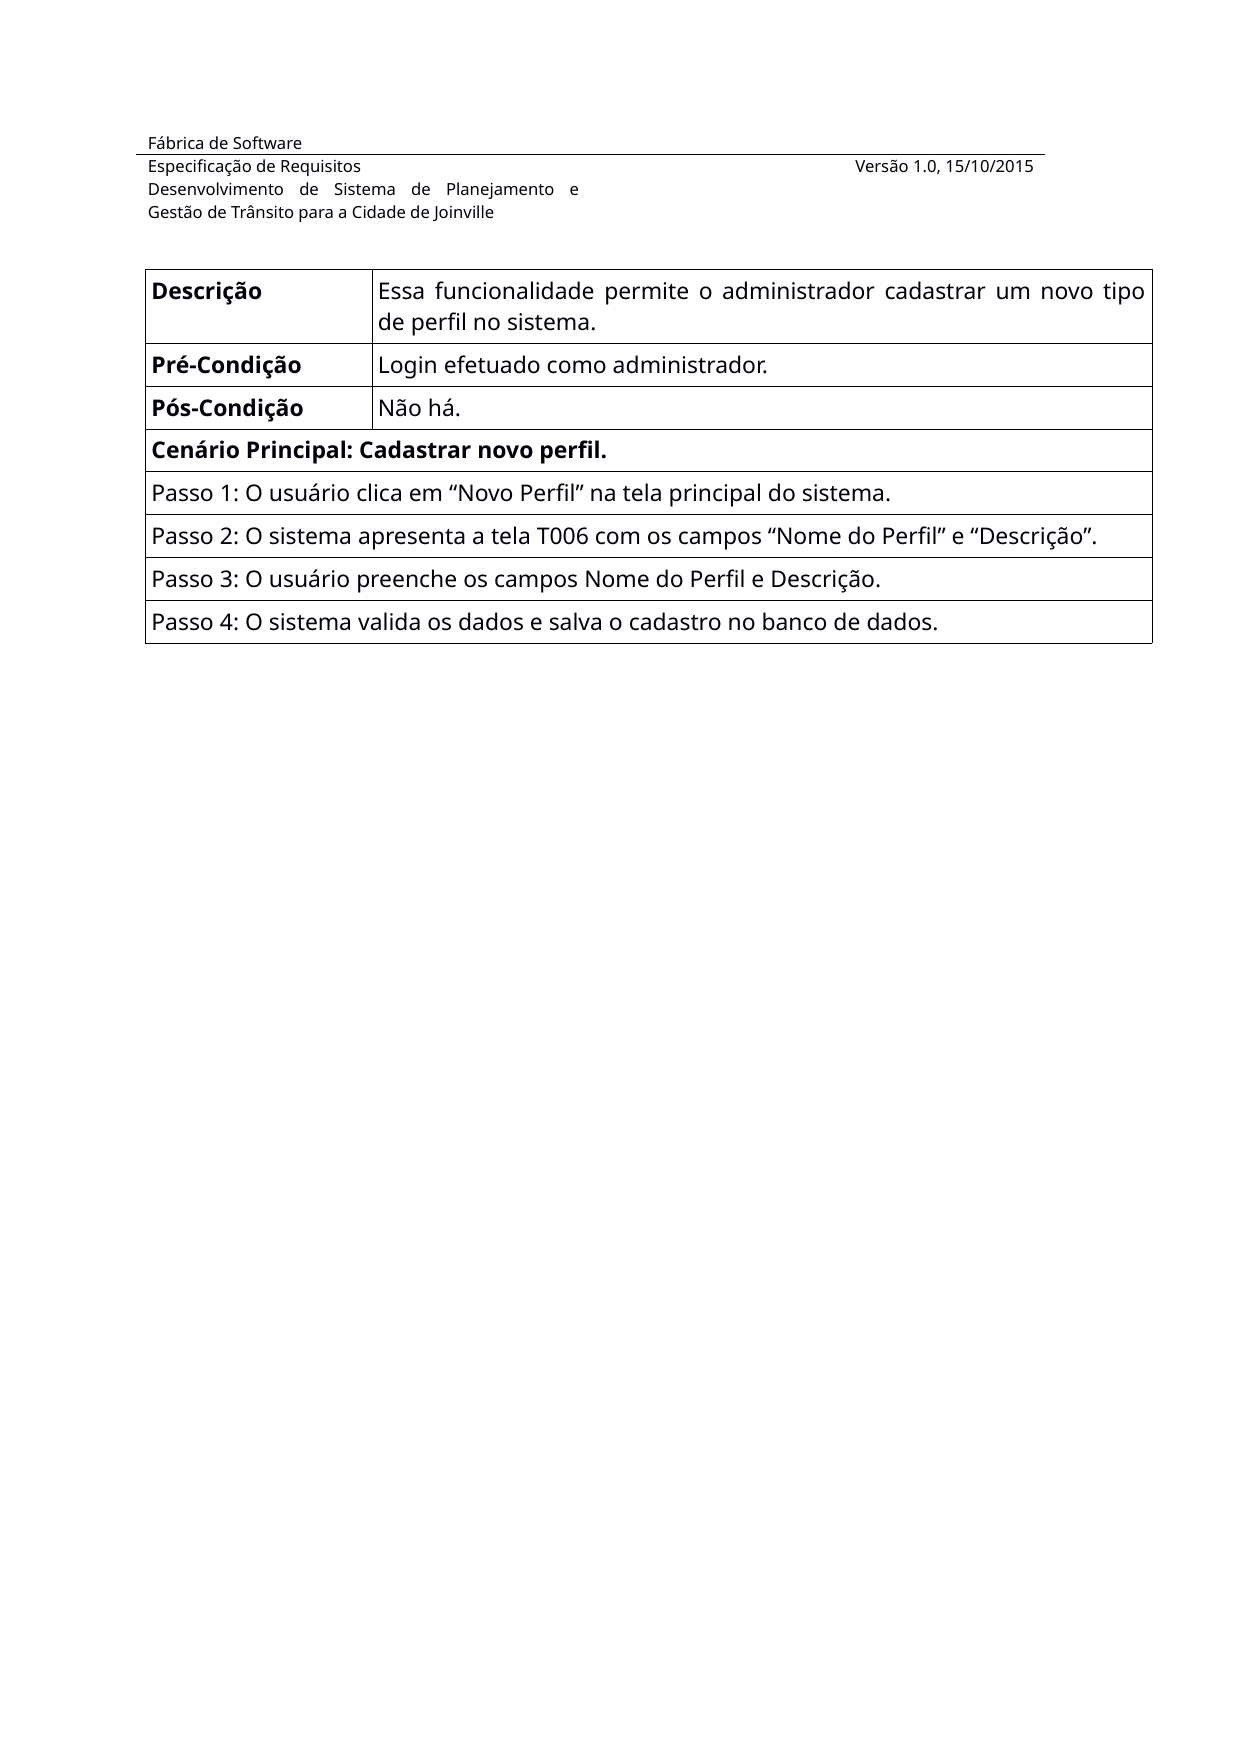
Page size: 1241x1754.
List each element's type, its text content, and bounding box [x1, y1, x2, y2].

table_cell Passo 1: O usuário clica em “Novo Perfil” na tela principal do sistema. [146, 472, 1152, 514]
table_cell Pré-Condição [146, 344, 372, 386]
table_cell Descrição [146, 270, 372, 343]
table_cell Passo 3: O usuário preenche os campos Nome do Perfil e Descrição. [146, 558, 1152, 600]
table_cell Não há. [373, 387, 1152, 428]
table_cell Cenário Principal: Cadastrar novo perfil. [146, 430, 1152, 471]
table_cell Passo 2: O sistema apresenta a tela T006 com os campos “Nome do Perfil” e “Descrição”. [146, 515, 1152, 557]
table_cell Essa funcionalidade permite o administrador cadastrar um novo tipo de perfil no sistema. [373, 270, 1152, 343]
table_cell Login efetuado como administrador. [373, 344, 1152, 386]
table_cell Passo 4: O sistema valida os dados e salva o cadastro no banco de dados. [146, 601, 1152, 642]
table_cell Pós-Condição [146, 387, 372, 428]
